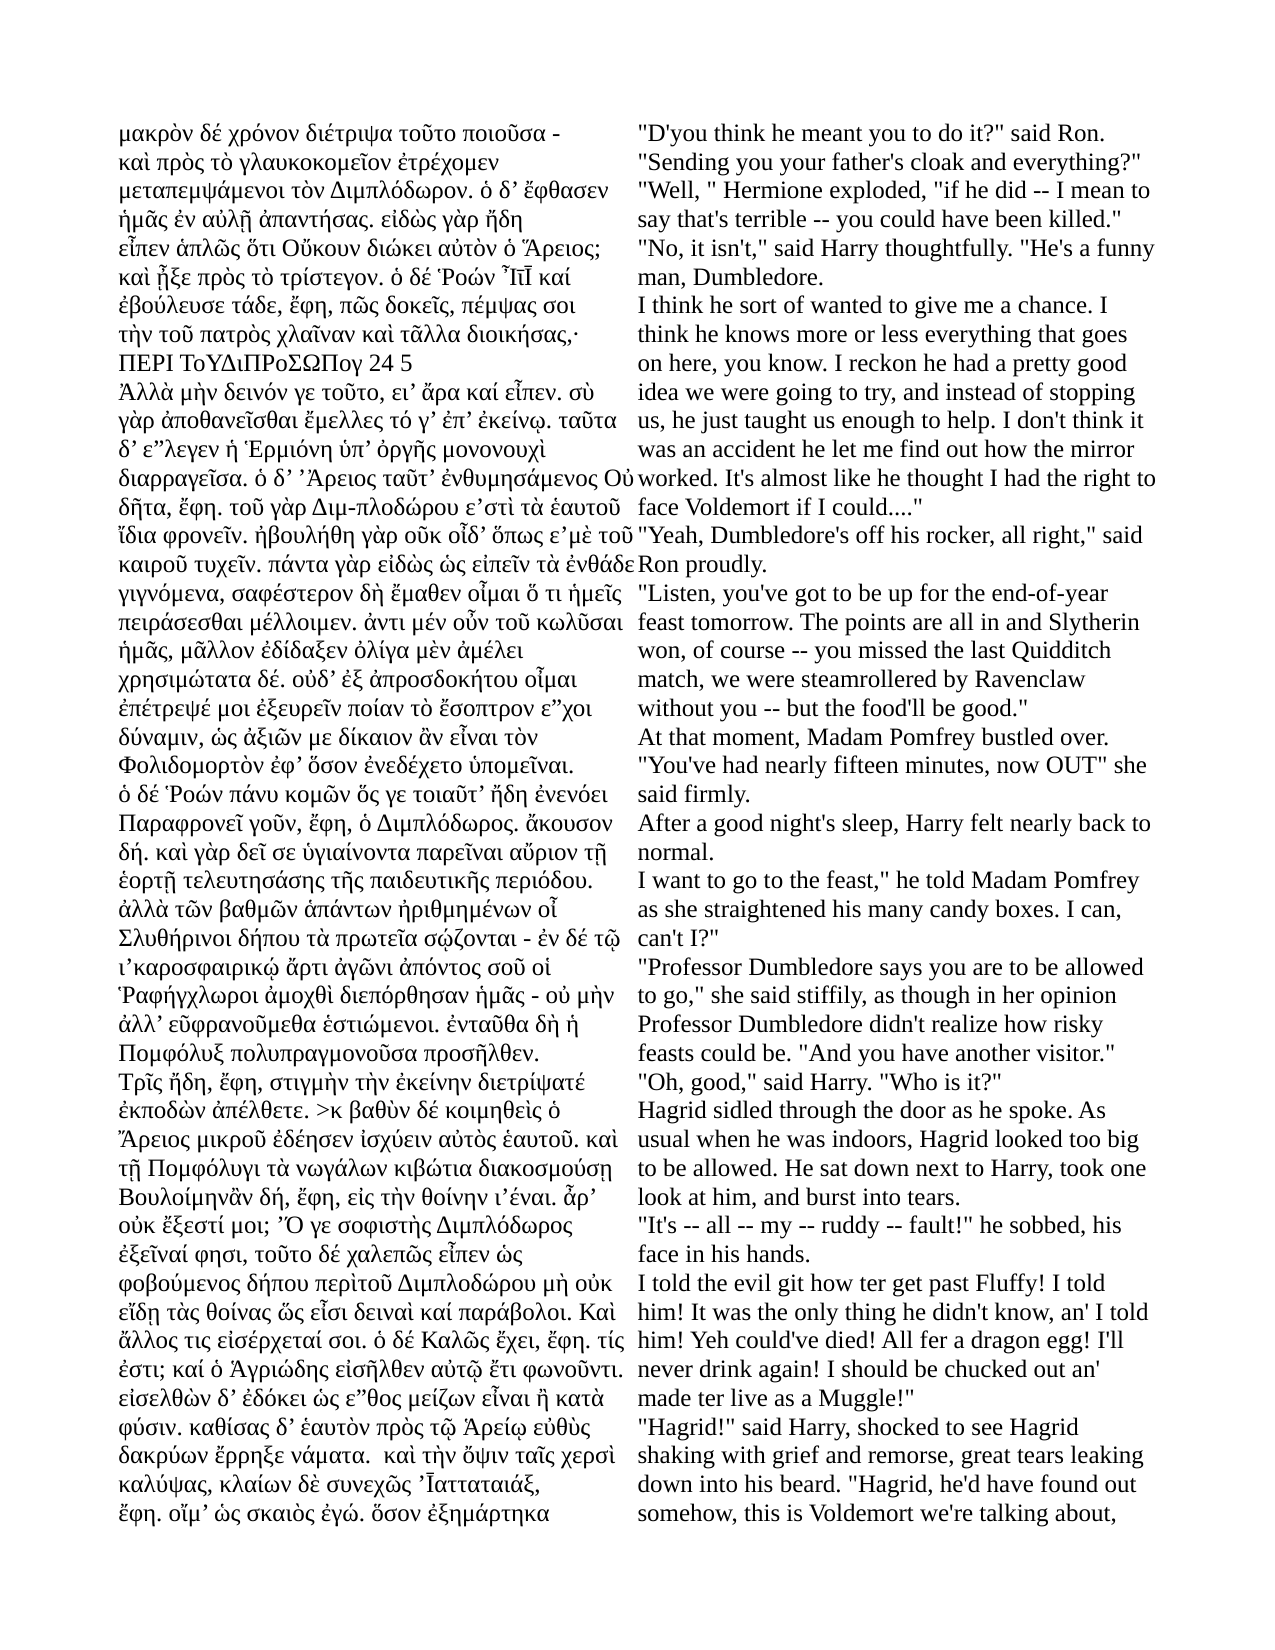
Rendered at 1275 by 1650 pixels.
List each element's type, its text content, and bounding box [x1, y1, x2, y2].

table_cell - μακρὸν δέ χρόνον διέτριψα τοῦτο ποιοῦσα - καὶ πρὸς τὸ γλαυκοκομεῖον ἐτρέχομεν μεταπεμψάμενοι τὸν Διμπλόδωρον. ὁ δ’ ἔφθασεν ἡμᾶς ἐν αὐλῇ ἀπαντήσας. εἰδὼς γὰρ ἤδη εἶπεν ἁπλῶς ὅτι Οὔκουν διώκει αὐτὸν ὁ Ἅρειος; καὶ ᾖξε πρὸς τὸ τρίστεγον. ὁ δέ Ῥοών ἾῑῙ καί ἐβούλευσε τάδε, ἔφη, πῶς δοκεῖς, πέμψας σοι τὴν τοῦ πατρὸς χλαῖναν καὶ τᾶλλα διοικήσας,· ΠΕΡΙ ΤοΥΔιΠΡοΣΩΠογ 24 5 Ἀλλὰ μὴν δεινόν γε τοῦτο, ει’ ἄρα καί εἶπεν. σὺ γὰρ ἀποθανεῖσθαι ἔμελλες τό γ’ ἐπ’ ἐκείνῳ. ταῦτα δ’ ε”λεγεν ἡ Ἑρμιόνη ὑπ’ ὀργῆς μονονουχὶ διαρραγεῖσα. ὁ δ’ ’Ἀρειος ταῦτ’ ἐνθυμησάμενος Οὐ δῆτα, ἔφη. τοῦ γὰρ Διμ-πλοδώρου ε’στὶ τὰ ἑαυτοῦ ἴδια φρονεῖν. ἠβουλήθη γὰρ οῦκ οἶδ’ ὅπως ε’μὲ τοῦ καιροῦ τυχεῖν. πάντα γὰρ εἰδὼς ὡς εἰπεῖν τὰ ἐνθάδε γιγνόμενα, σαφέστερον δὴ ἔμαθεν οἶμαι ὅ τι ἡμεῖς πειράσεσθαι μέλλοιμεν. ἀντι μέν οὖν τοῦ κωλῦσαι ἡμᾶς, μᾶλλον ἐδίδαξεν ὀλίγα μὲν ἀμέλει χρησιμώτατα δέ. οὐδ’ ἐξ ἀπροσδοκήτου οἶμαι ἐπέτρεψέ μοι ἐξευρεῖν ποίαν τὸ ἔσοπτρον ε”χοι δύναμιν, ὡς ἀξιῶν με δίκαιον ἂν εἶναι τὸν Φολιδομορτὸν ἐφ’ ὅσον ἐνεδέχετο ὑπομεῖναι. ὁ δέ Ῥοών πάνυ κομῶν ὅς γε τοιαῦτ’ ἤδη ἐνενόει Παραφρονεῖ γοῦν, ἔφη, ὁ Διμπλόδωρος. ἄκουσον δή. καὶ γὰρ δεῖ σε ὑγιαίνοντα παρεῖναι αὔριον τῇ ἑορτῇ τελευτησάσης τῆς παιδευτικῆς περιόδου. ἀλλὰ τῶν βαθμῶν ἁπάντων ἠριθμημένων οἶ Σλυθήρινοι δήπου τὰ πρωτεῖα σῴζονται - ἐν δέ τῷ ι’καροσφαιρικῴ ἄρτι ἀγῶνι ἀπόντος σοῦ οἱ Ῥαφήγχλωροι ἀμοχθὶ διεπόρθησαν ἡμᾶς - οὐ μὴν ἀλλ’ εῦφρανοῦμεθα ἑστιώμενοι. ἐνταῦθα δὴ ἡ Πομφόλυξ πολυπραγμονοῦσα προσῆλθεν. Τρῖς ἤδη, ἔφη, στιγμὴν τὴν ἐκείνην διετρίψατέ ἐκποδὼν ἀπέλθετε. >κ βαθὺν δέ κοιμηθεὶς ὁ Ἄρειος μικροῦ ἐδέησεν ἰσχύειν αὐτὸς ἑαυτοῦ. καὶ τῇ Πομφόλυγι τὰ νωγάλων κιβώτια διακοσμούσῃ Βουλοίμηνἂν δή, ἔφη, εἰς τὴν θοίνην ι’έναι. ἆρ’ οὐκ ἔξεστί μοι; ’Ό γε σοφιστὴς Διμπλόδωρος ἐξεῖναί φησι, τοῦτο δέ χαλεπῶς εἶπεν ὡς φοβούμενος δήπου περὶτοῦ Διμπλοδώρου μὴ οὐκ εἴδῃ τὰς θοίνας ὥς εἶσι δειναὶ καί παράβολοι. Καὶ ἄλλος τις εἰσέρχεταί σοι. ὁ δέ Καλῶς ἔχει, ἔφη. τίς ἐστι; καί ὁ Ἁγριώδης εἰσῆλθεν αὐτῷ ἔτι φωνοῦντι. εἰσελθὼν δ’ ἐδόκει ὡς ε”θος μείζων εἶναι ἢ κατὰ φύσιν. καθίσας δ’ ἑαυτὸν πρὸς τῷ Ἁρείῳ εὐθὺς δακρύων ἔρρηξε νάματα. καὶ τὴν ὄψιν ταῖς χερσὶ καλύψας, κλαίων δὲ συνεχῶς ’Ῑατταταιάξ, ἔφη. οἴμ’ ὡς σκαιὸς ἐγώ. ὅσον ἐξημάρτηκα [118, 118, 637, 1527]
table_cell "D'you think he meant you to do it?" said Ron. "Sending you your father's cloak and everything?" "Well, " Hermione exploded, "if he did -- I mean to say that's terrible -- you could have been killed." "No, it isn't," said Harry thoughtfully. "He's a funny man, Dumbledore. I think he sort of wanted to give me a chance. I think he knows more or less everything that goes on here, you know. I reckon he had a pretty good idea we were going to try, and instead of stopping us, he just taught us enough to help. I don't think it was an accident he let me find out how the mirror worked. It's almost like he thought I had the right to face Voldemort if I could...." "Yeah, Dumbledore's off his rocker, all right," said Ron proudly. "Listen, you've got to be up for the end-of-year feast tomorrow. The points are all in and Slytherin won, of course -- you missed the last Quidditch match, we were steamrollered by Ravenclaw without you -- but the food'll be good." At that moment, Madam Pomfrey bustled over. "You've had nearly fifteen minutes, now OUT" she said firmly. After a good night's sleep, Harry felt nearly back to normal. I want to go to the feast," he told Madam Pomfrey as she straightened his many candy boxes. I can, can't I?" "Professor Dumbledore says you are to be allowed to go," she said stiffily, as though in her opinion Professor Dumbledore didn't realize how risky feasts could be. "And you have another visitor." "Oh, good," said Harry. "Who is it?" Hagrid sidled through the door as he spoke. As usual when he was indoors, Hagrid looked too big to be allowed. He sat down next to Harry, took one look at him, and burst into tears. "It's -- all -- my -- ruddy -- fault!" he sobbed, his face in his hands. I told the evil git how ter get past Fluffy! I told him! It was the only thing he didn't know, an' I told him! Yeh could've died! All fer a dragon egg! I'll never drink again! I should be chucked out an' made ter live as a Muggle!" "Hagrid!" said Harry, shocked to see Hagrid shaking with grief and remorse, great tears leaking down into his beard. "Hagrid, he'd have found out somehow, this is Voldemort we're talking about, [637, 118, 1157, 1527]
